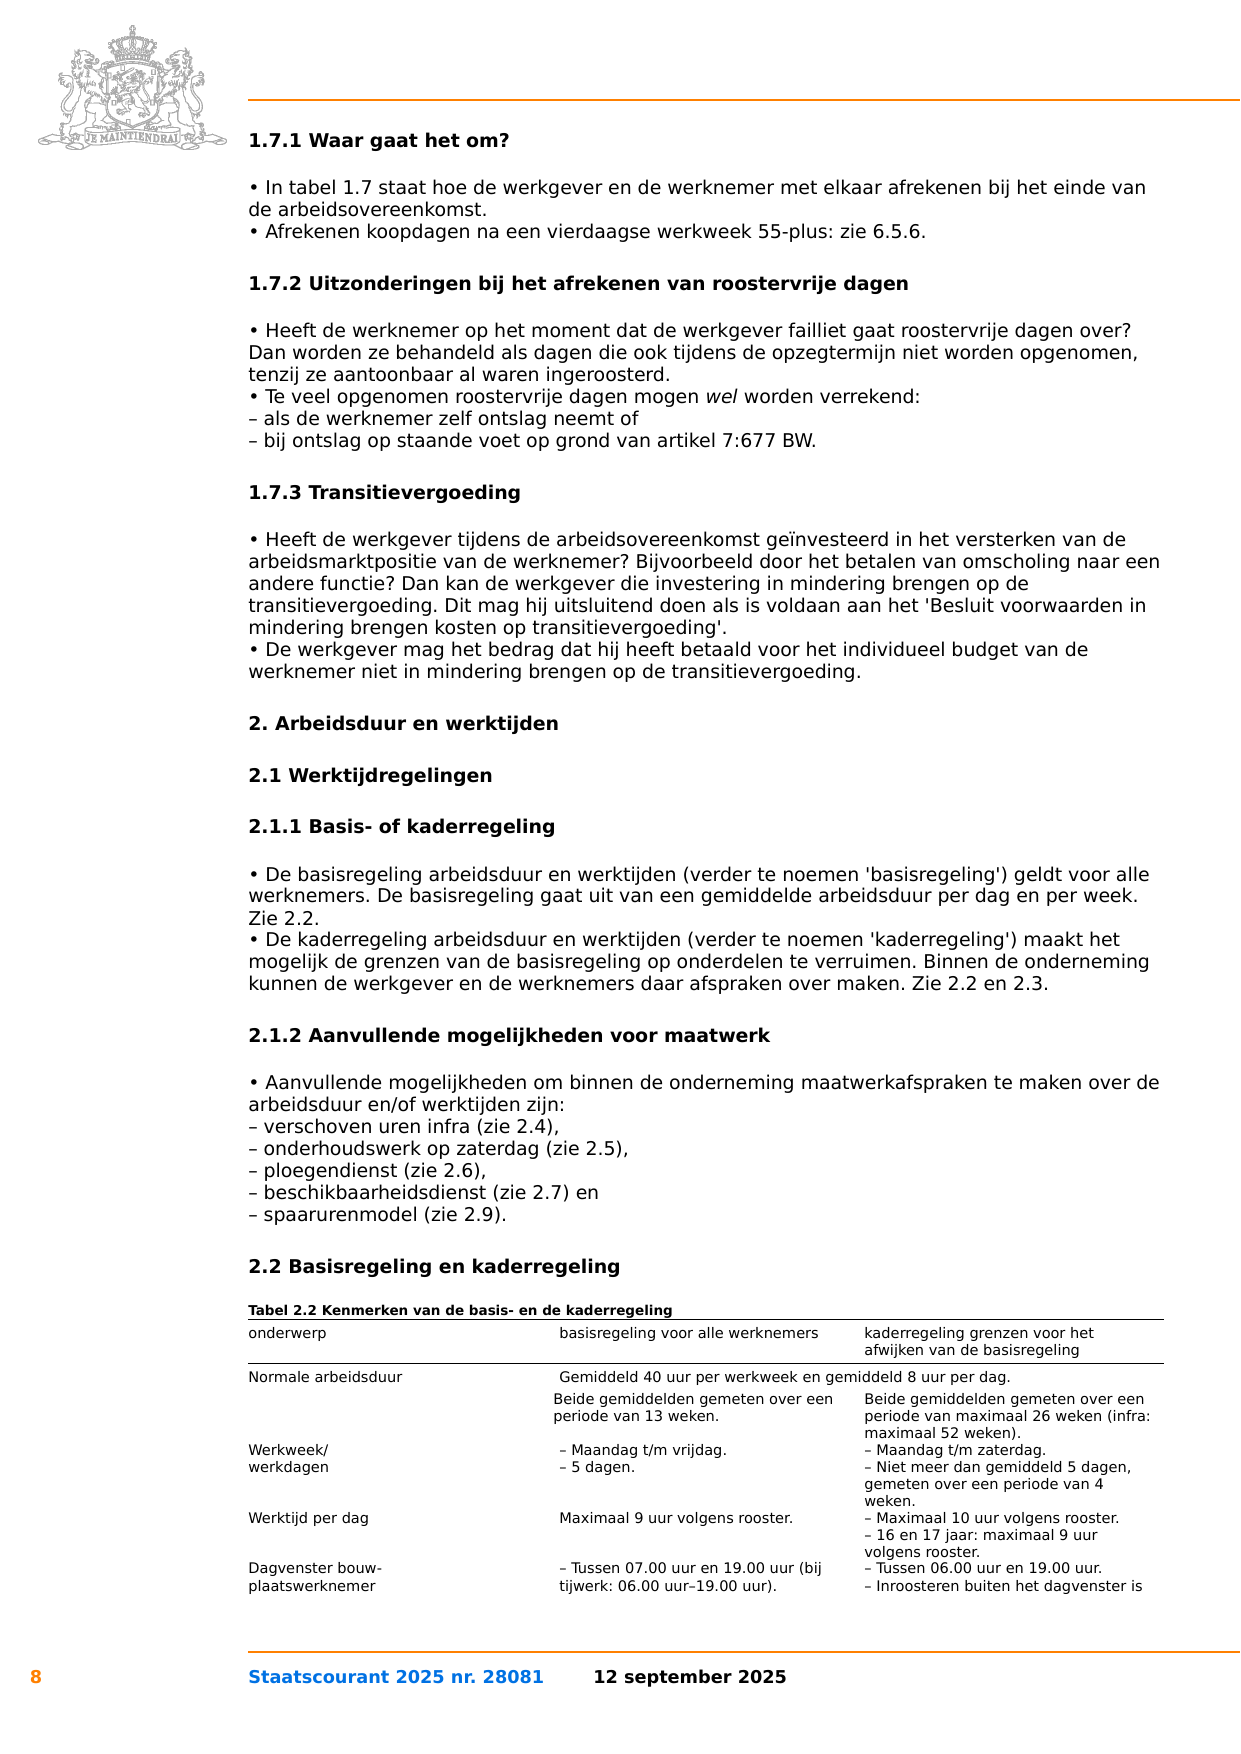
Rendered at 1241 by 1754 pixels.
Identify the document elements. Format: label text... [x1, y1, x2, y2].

table_cell Werktijd per dag [248, 1510, 553, 1560]
table_cell Gemiddeld 40 uur per werkweek en gemiddeld 8 uur per dag. [553, 1364, 1163, 1386]
text • Heeft de werkgever tijdens de arbeidsovereenkomst geïnvesteerd in het versterken van de arbeidsmarktpositie van de werknemer? Bijvoorbeeld door het betalen van omscholing naar een andere functie? Dan kan de werkgever die investering in mindering brengen op de transitievergoeding. Dit mag hij uitsluitend doen als is voldaan aan het 'Besluit voorwaarden in mindering brengen kosten op transitievergoeding'. [248, 529, 1163, 638]
text – bij ontslag op staande voet op grond van artikel 7:677 BW. [248, 430, 1163, 452]
table_cell Normale arbeidsduur [248, 1364, 553, 1442]
table_cell Werkweek/ werkdagen [248, 1442, 553, 1509]
text • Heeft de werknemer op het moment dat de werkgever failliet gaat roostervrije dagen over? Dan worden ze behandeld als dagen die ook tijdens de opzegtermijn niet worden opgenomen, tenzij ze aantoonbaar al waren ingeroosterd. [248, 320, 1163, 386]
text • Te veel opgenomen roostervrije dagen mogen wel worden verrekend: [248, 386, 1163, 408]
table_cell basisregeling voor alle werknemers [553, 1320, 858, 1363]
subtitle 2.1.1 Basis- of kaderregeling [248, 816, 1163, 838]
text • De werkgever mag het bedrag dat hij heeft betaald voor het individueel budget van de werknemer niet in mindering brengen op de transitievergoeding. [248, 638, 1163, 682]
text – verschoven uren infra (zie 2.4), [248, 1116, 1163, 1138]
text • Aanvullende mogelijkheden om binnen de onderneming maatwerkafspraken te maken over de arbeidsduur en/of werktijden zijn: [248, 1072, 1163, 1116]
table_cell – Maandag t/m vrijdag. – 5 dagen. [553, 1442, 858, 1509]
text • De basisregeling arbeidsduur en werktijden (verder te noemen 'basisregeling') geldt voor alle werknemers. De basisregeling gaat uit van een gemiddelde arbeidsduur per dag en per week. Zie 2.2. [248, 863, 1163, 929]
text • In tabel 1.7 staat hoe de werkgever en de werknemer met elkaar afrekenen bij het einde van de arbeidsovereenkomst. [248, 177, 1163, 221]
table_cell kaderregeling grenzen voor het afwijken van de basisregeling [858, 1320, 1163, 1363]
table_cell Beide gemiddelden gemeten over een periode van maximaal 26 weken (infra: maximaal 52 weken). [858, 1386, 1163, 1442]
subtitle 2. Arbeidsduur en werktijden [248, 712, 1163, 734]
subtitle 2.1.2 Aanvullende mogelijkheden voor maatwerk [248, 1025, 1163, 1047]
subtitle 2.1 Werktijdregelingen [248, 764, 1163, 786]
table_cell – Tussen 06.00 uur en 19.00 uur. – Inroosteren buiten het dagvenster is [858, 1560, 1163, 1594]
subtitle 2.2 Basisregeling en kaderregeling [248, 1256, 1163, 1278]
subtitle 1.7.1 Waar gaat het om? [248, 130, 1163, 152]
table_header Tabel 2.2 Kenmerken van de basis- en de kaderregeling [248, 1303, 1163, 1319]
table_cell Maximaal 9 uur volgens rooster. [553, 1510, 858, 1560]
table_cell – Maximaal 10 uur volgens rooster. – 16 en 17 jaar: maximaal 9 uur volgens rooster. [858, 1510, 1163, 1560]
table_cell onderwerp [248, 1320, 553, 1363]
text • Afrekenen koopdagen na een vierdaagse werkweek 55-plus: zie 6.5.6. [248, 221, 1163, 243]
table_cell – Tussen 07.00 uur en 19.00 uur (bij tijwerk: 06.00 uur–19.00 uur). [553, 1560, 858, 1594]
text • De kaderregeling arbeidsduur en werktijden (verder te noemen 'kaderregeling') maakt het mogelijk de grenzen van de basisregeling op onderdelen te verruimen. Binnen de onderneming kunnen de werkgever en de werknemers daar afspraken over maken. Zie 2.2 en 2.3. [248, 929, 1163, 995]
text – ploegendienst (zie 2.6), [248, 1160, 1163, 1182]
subtitle 1.7.3 Transitievergoeding [248, 482, 1163, 504]
picture [38, 25, 227, 150]
text – beschikbaarheidsdienst (zie 2.7) en [248, 1182, 1163, 1204]
text – onderhoudswerk op zaterdag (zie 2.5), [248, 1138, 1163, 1160]
text – spaarurenmodel (zie 2.9). [248, 1204, 1163, 1226]
text – als de werknemer zelf ontslag neemt of [248, 408, 1163, 430]
table_cell Dagvenster bouw- plaatswerknemer [248, 1560, 553, 1594]
table_cell Beide gemiddelden gemeten over een periode van 13 weken. [553, 1386, 858, 1442]
subtitle 1.7.2 Uitzonderingen bij het afrekenen van roostervrije dagen [248, 273, 1163, 295]
table_cell – Maandag t/m zaterdag. – Niet meer dan gemiddeld 5 dagen, gemeten over een periode van 4 weken. [858, 1442, 1163, 1509]
